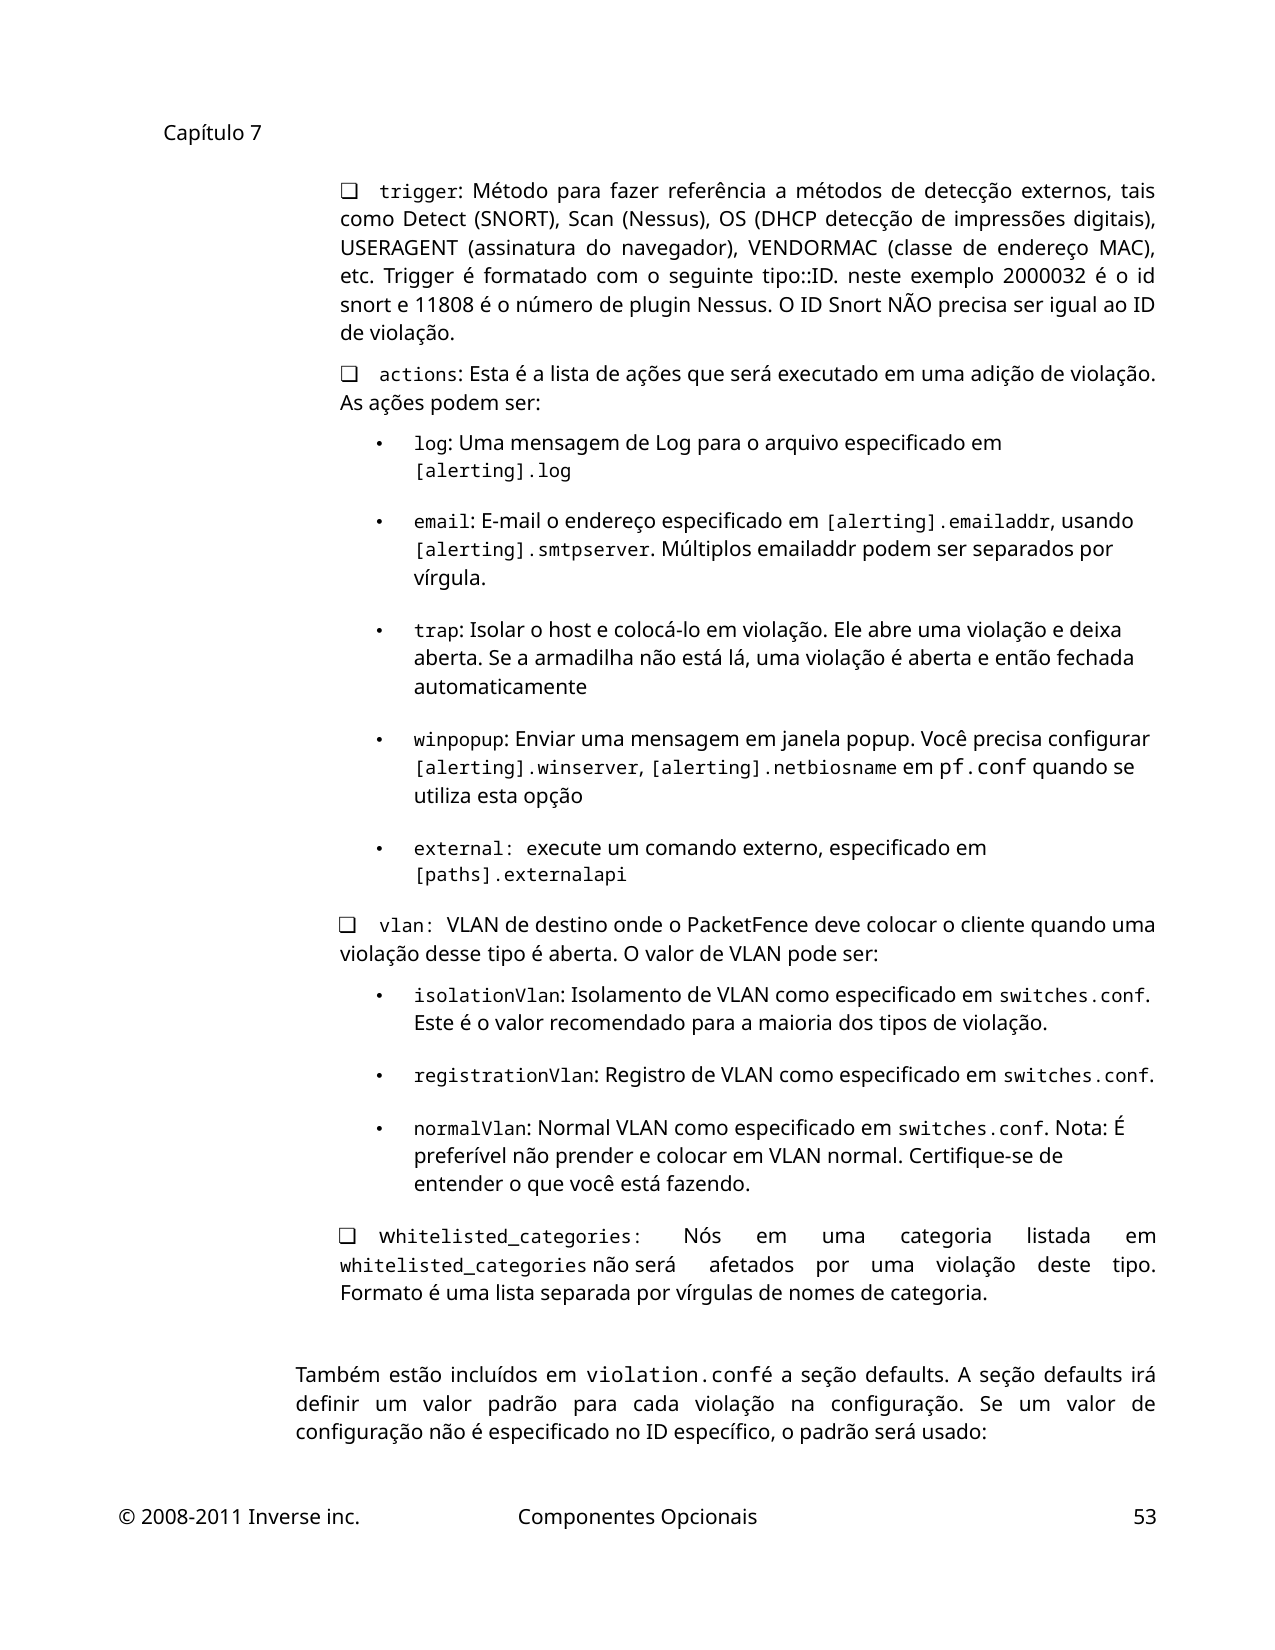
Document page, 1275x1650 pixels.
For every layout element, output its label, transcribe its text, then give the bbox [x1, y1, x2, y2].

list ❏ trigger: Método para fazer referência a métodos de detecção externos, tais como Detect (SNORT), Scan (Nessus), OS (DHCP detecção de impressões digitais), USERAGENT (assinatura do navegador), VENDORMAC (classe de endereço MAC), etc. Trigger é formatado com o seguinte tipo::ID. neste exemplo 2000032 é o id snort e 11808 é o número de plugin Nessus. O ID Snort NÃO precisa ser igual ao ID de violação. [340, 176, 1157, 347]
list email: E-mail o endereço especificado em [alerting].emailaddr, usando [alerting].smtpserver. Múltiplos emailaddr podem ser separados por vírgula. [376, 506, 1157, 591]
text Também estão incluídos em violation.confé a seção defaults. A seção defaults irá definir um valor padrão para cada violação na configuração. Se um valor de configuração não é especificado no ID específico, o padrão será usado: [295, 1360, 1157, 1446]
list normalVlan: Normal VLAN como especificado em switches.conf. Nota: É preferível não prender e colocar em VLAN normal. Certifique-se de entender o que você está fazendo. [376, 1113, 1157, 1198]
list external: execute um comando externo, especificado em [paths].externalapi [376, 833, 1157, 887]
list winpopup: Enviar uma mensagem em janela popup. Você precisa configurar [alerting].winserver, [alerting].netbiosname em pf.conf quando se utiliza esta opção [376, 724, 1157, 809]
list isolationVlan: Isolamento de VLAN como especificado em switches.conf. Este é o valor recomendado para a maioria dos tipos de violação. [376, 980, 1157, 1037]
list trap: Isolar o host e colocá-lo em violação. Ele abre uma violação e deixa aberta. Se a armadilha não está lá, uma violação é aberta e então fechada automaticamente [376, 615, 1157, 700]
list ❏ actions: Esta é a lista de ações que será executado em uma adição de violação. As ações podem ser: [340, 359, 1157, 416]
list registrationVlan: Registro de VLAN como especificado em switches.conf. [376, 1061, 1157, 1089]
list ❏ vlan: VLAN de destino onde o PacketFence deve colocar o cliente quando uma violação desse tipo é aberta. O valor de VLAN pode ser: [338, 911, 1157, 967]
list log: Uma mensagem de Log para o arquivo especificado em [alerting].log [376, 428, 1157, 482]
list ❏ whitelisted_categories: Nós em uma categoria listada em whitelisted_categories não será afetados por uma violação deste tipo. Formato é uma lista separada por vírgulas de nomes de categoria. [338, 1222, 1157, 1307]
